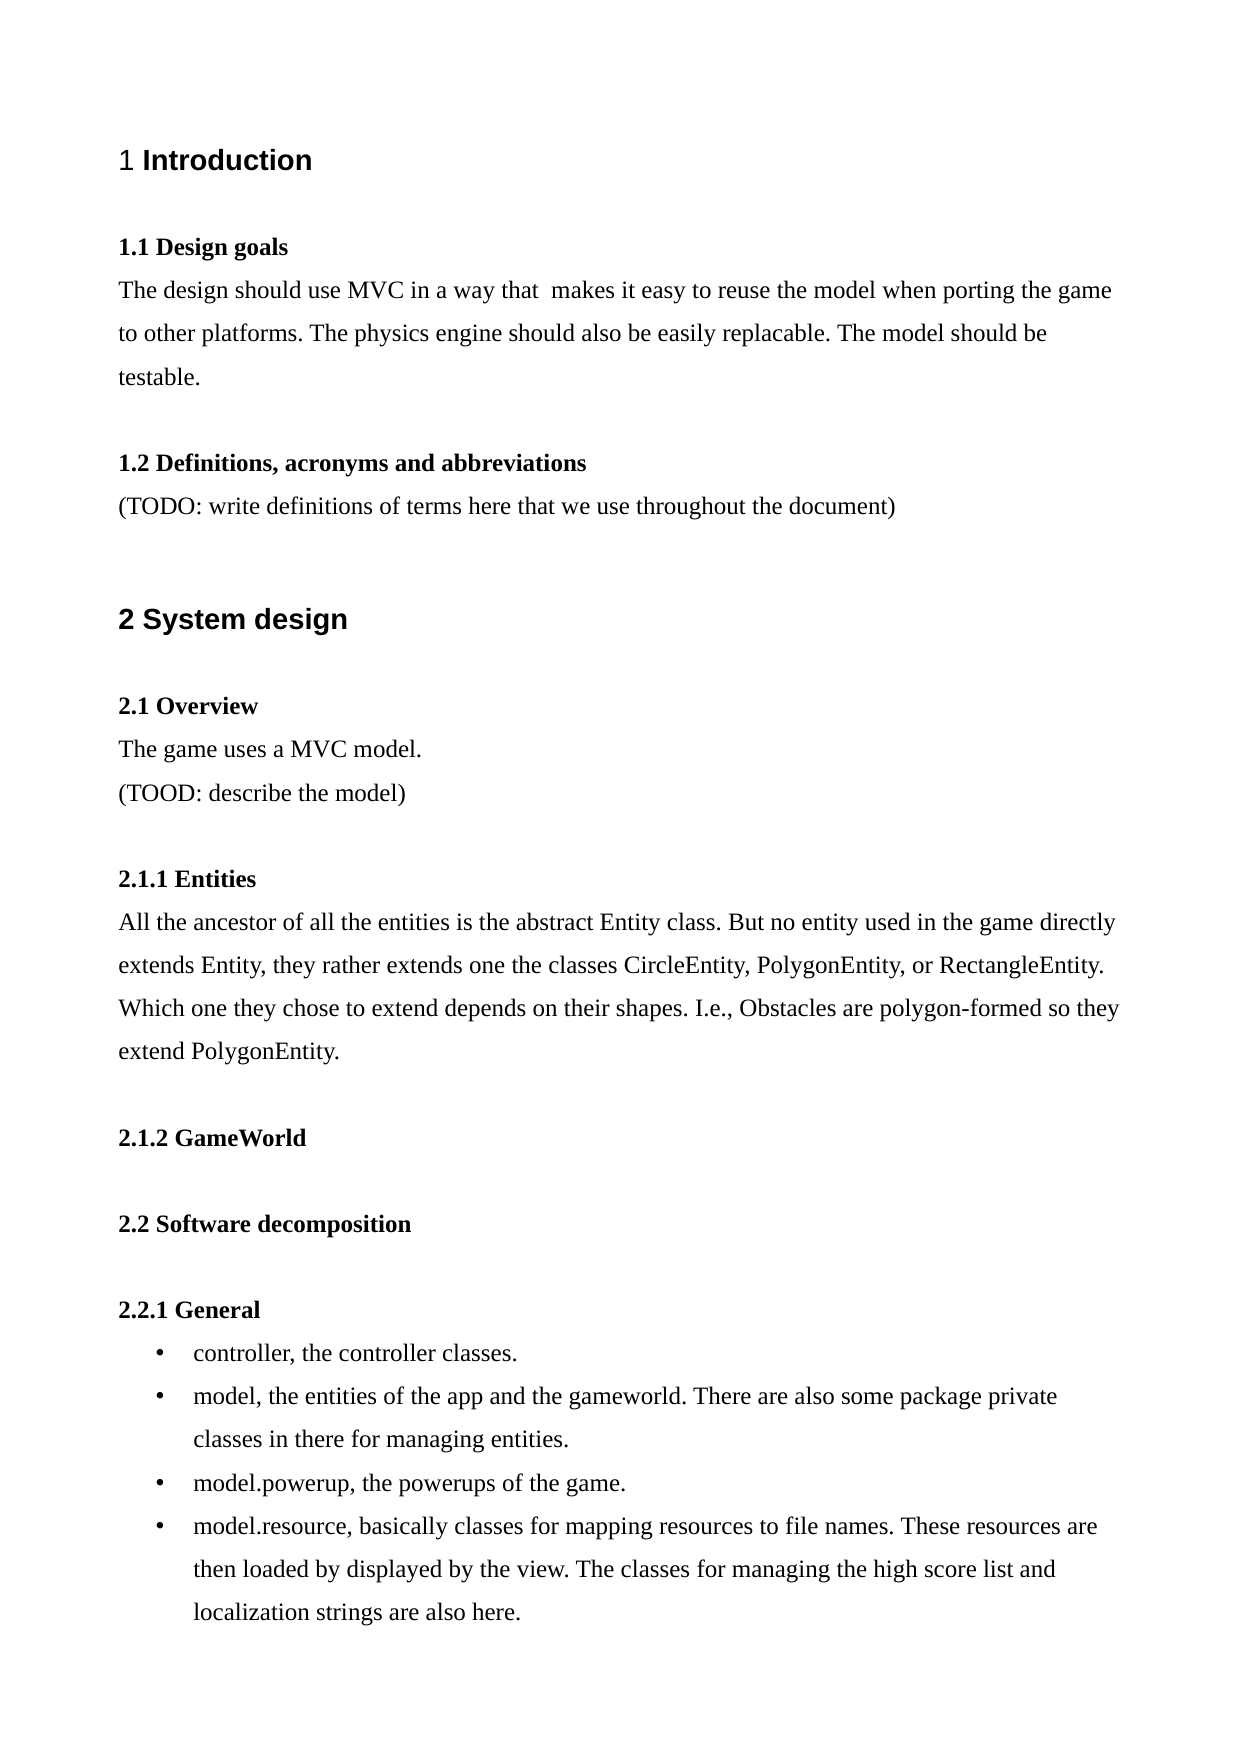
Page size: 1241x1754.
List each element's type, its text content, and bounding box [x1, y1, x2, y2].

list model, the entities of the app and the gameworld. There are also some package private classes in there for managing entities. [156, 1381, 1122, 1453]
text 2.2.1 General [118, 1295, 1122, 1324]
text 1.1 Design goals [118, 232, 1122, 261]
text All the ancestor of all the entities is the abstract Entity class. But no entity used in the game directly extends Entity, they rather extends one the classes CircleEntity, PolygonEntity, or RectangleEntity. Which one they chose to extend depends on their shapes. I.e., Obstacles are polygon-formed so they extend PolygonEntity. [118, 907, 1122, 1065]
list model.powerup, the powerups of the game. [156, 1468, 1122, 1496]
text 2.1.2 GameWorld [118, 1123, 1122, 1151]
subtitle 2 System design [118, 602, 1122, 636]
text 1.2 Definitions, acronyms and abbreviations [118, 448, 1122, 477]
text 2.2 Software decomposition [118, 1209, 1122, 1238]
list model.resource, basically classes for mapping resources to file names. These resources are then loaded by displayed by the view. The classes for managing the high score list and localization strings are also here. [156, 1511, 1122, 1626]
subtitle 1 Introduction [118, 143, 1122, 177]
text 2.1 Overview [118, 691, 1122, 720]
text (TOOD: describe the model) [118, 778, 1122, 806]
text The design should use MVC in a way that makes it easy to reuse the model when porting the game to other platforms. The physics engine should also be easily replacable. The model should be testable. [118, 275, 1122, 390]
text The game uses a MVC model. [118, 734, 1122, 763]
text (TODO: write definitions of terms here that we use throughout the document) [118, 491, 1122, 520]
list controller, the controller classes. [156, 1338, 1122, 1367]
text 2.1.1 Entities [118, 864, 1122, 893]
